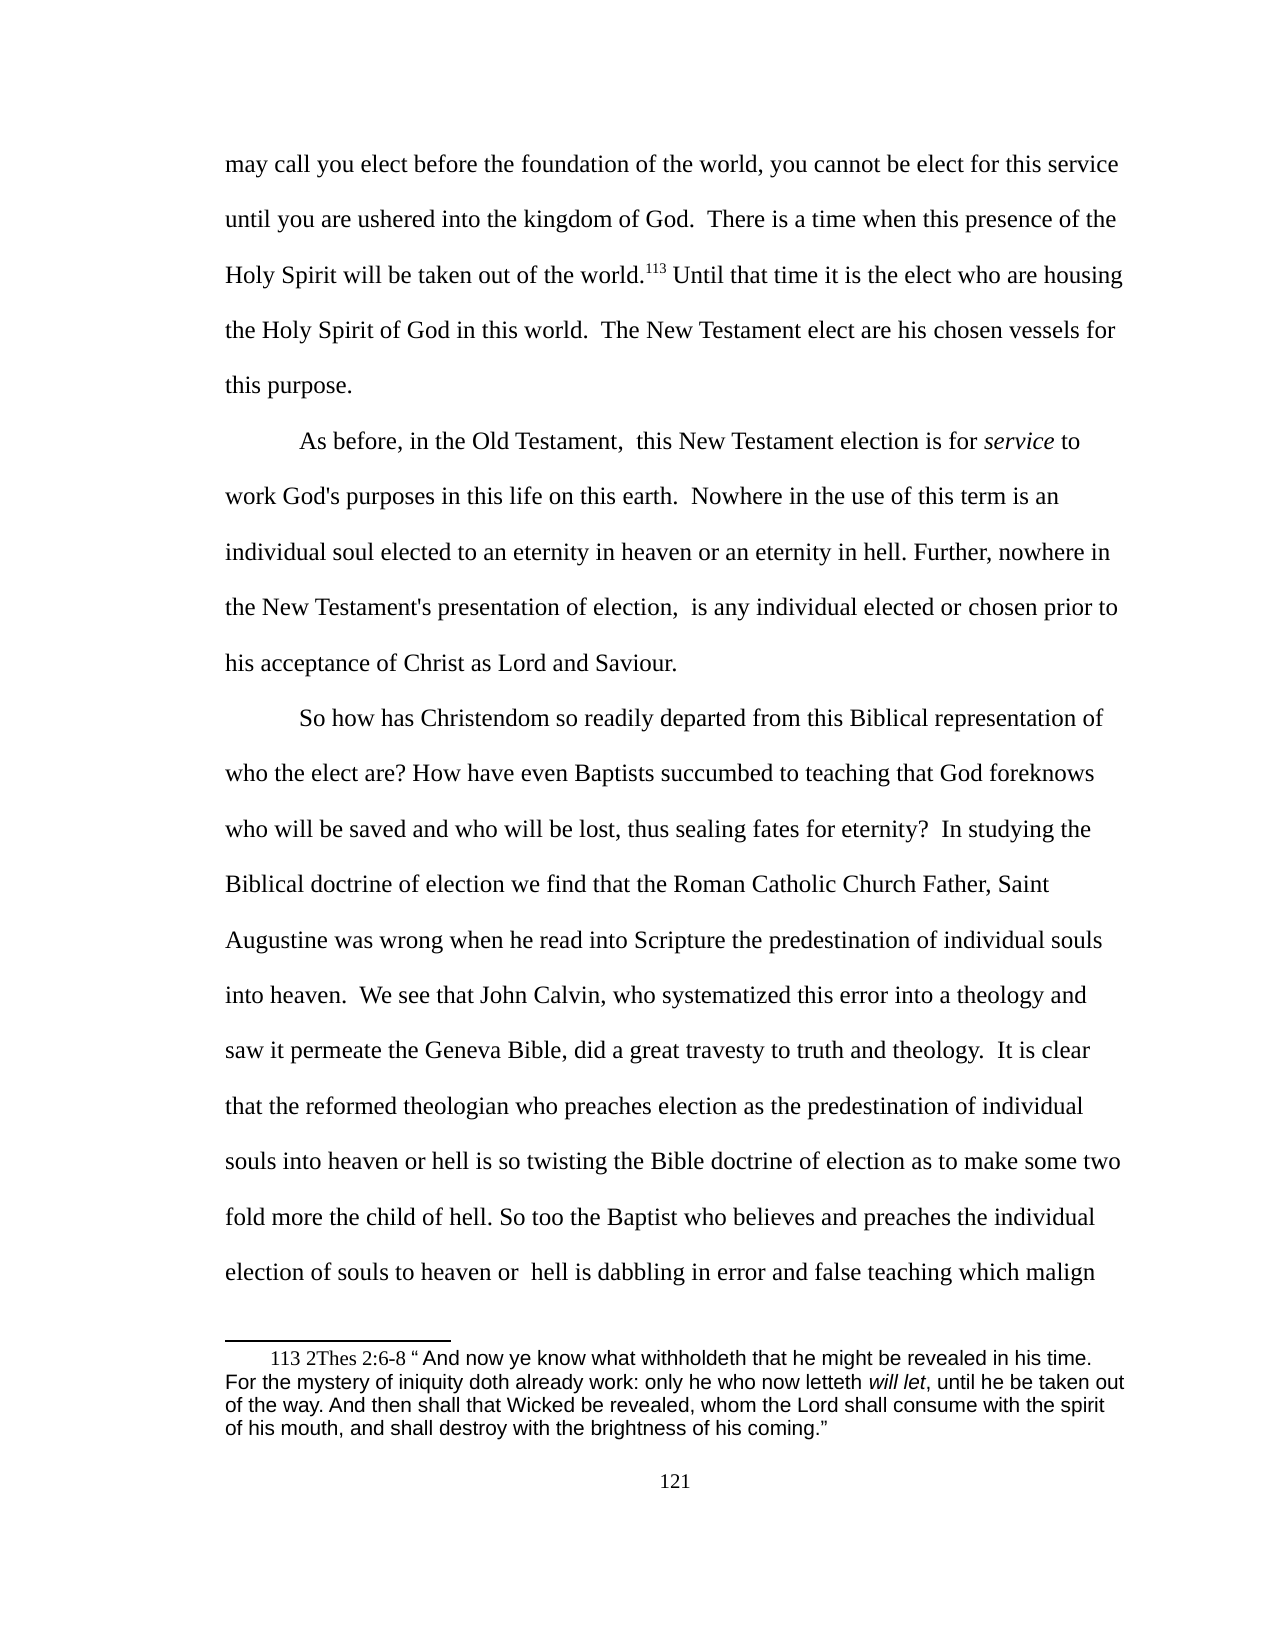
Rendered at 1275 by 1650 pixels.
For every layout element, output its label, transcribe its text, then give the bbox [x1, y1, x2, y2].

text So how has Christendom so readily departed from this Biblical representation of who the elect are? How have even Baptists succumbed to teaching that God foreknows who will be saved and who will be lost, thus sealing fates for eternity? In studying the Biblical doctrine of election we find that the Roman Catholic Church Father, Saint Augustine was wrong when he read into Scripture the predestination of individual souls into heaven. We see that John Calvin, who systematized this error into a theology and saw it permeate the Geneva Bible, did a great travesty to truth and theology. It is clear that the reformed theologian who preaches election as the predestination of individual souls into heaven or hell is so twisting the Bible doctrine of election as to make some two fold more the child of hell. So too the Baptist who believes and preaches the individual election of souls to heaven or hell is dabbling in error and false teaching which malign [225, 704, 1125, 1286]
text may call you elect before the foundation of the world, you cannot be elect for this service until you are ushered into the kingdom of God. There is a time when this presence of the Holy Spirit will be taken out of the world. Until that time it is the elect who are housing the Holy Spirit of God in this world. The New Testament elect are his chosen vessels for this purpose. [225, 150, 1125, 399]
text 2Thes 2:6-8 “ And now ye know what withholdeth that he might be revealed in his time. For the mystery of iniquity doth already work: only he who now letteth will let, until he be taken out of the way. And then shall that Wicked be revealed, whom the Lord shall consume with the spirit of his mouth, and shall destroy with the brightness of his coming.” [225, 1347, 1125, 1440]
text As before, in the Old Testament, this New Testament election is for service to work God's purposes in this life on this earth. Nowhere in the use of this term is an individual soul elected to an eternity in heaven or an eternity in hell. Further, nowhere in the New Testament's presentation of election, is any individual elected or chosen prior to his acceptance of Christ as Lord and Saviour. [225, 427, 1125, 676]
